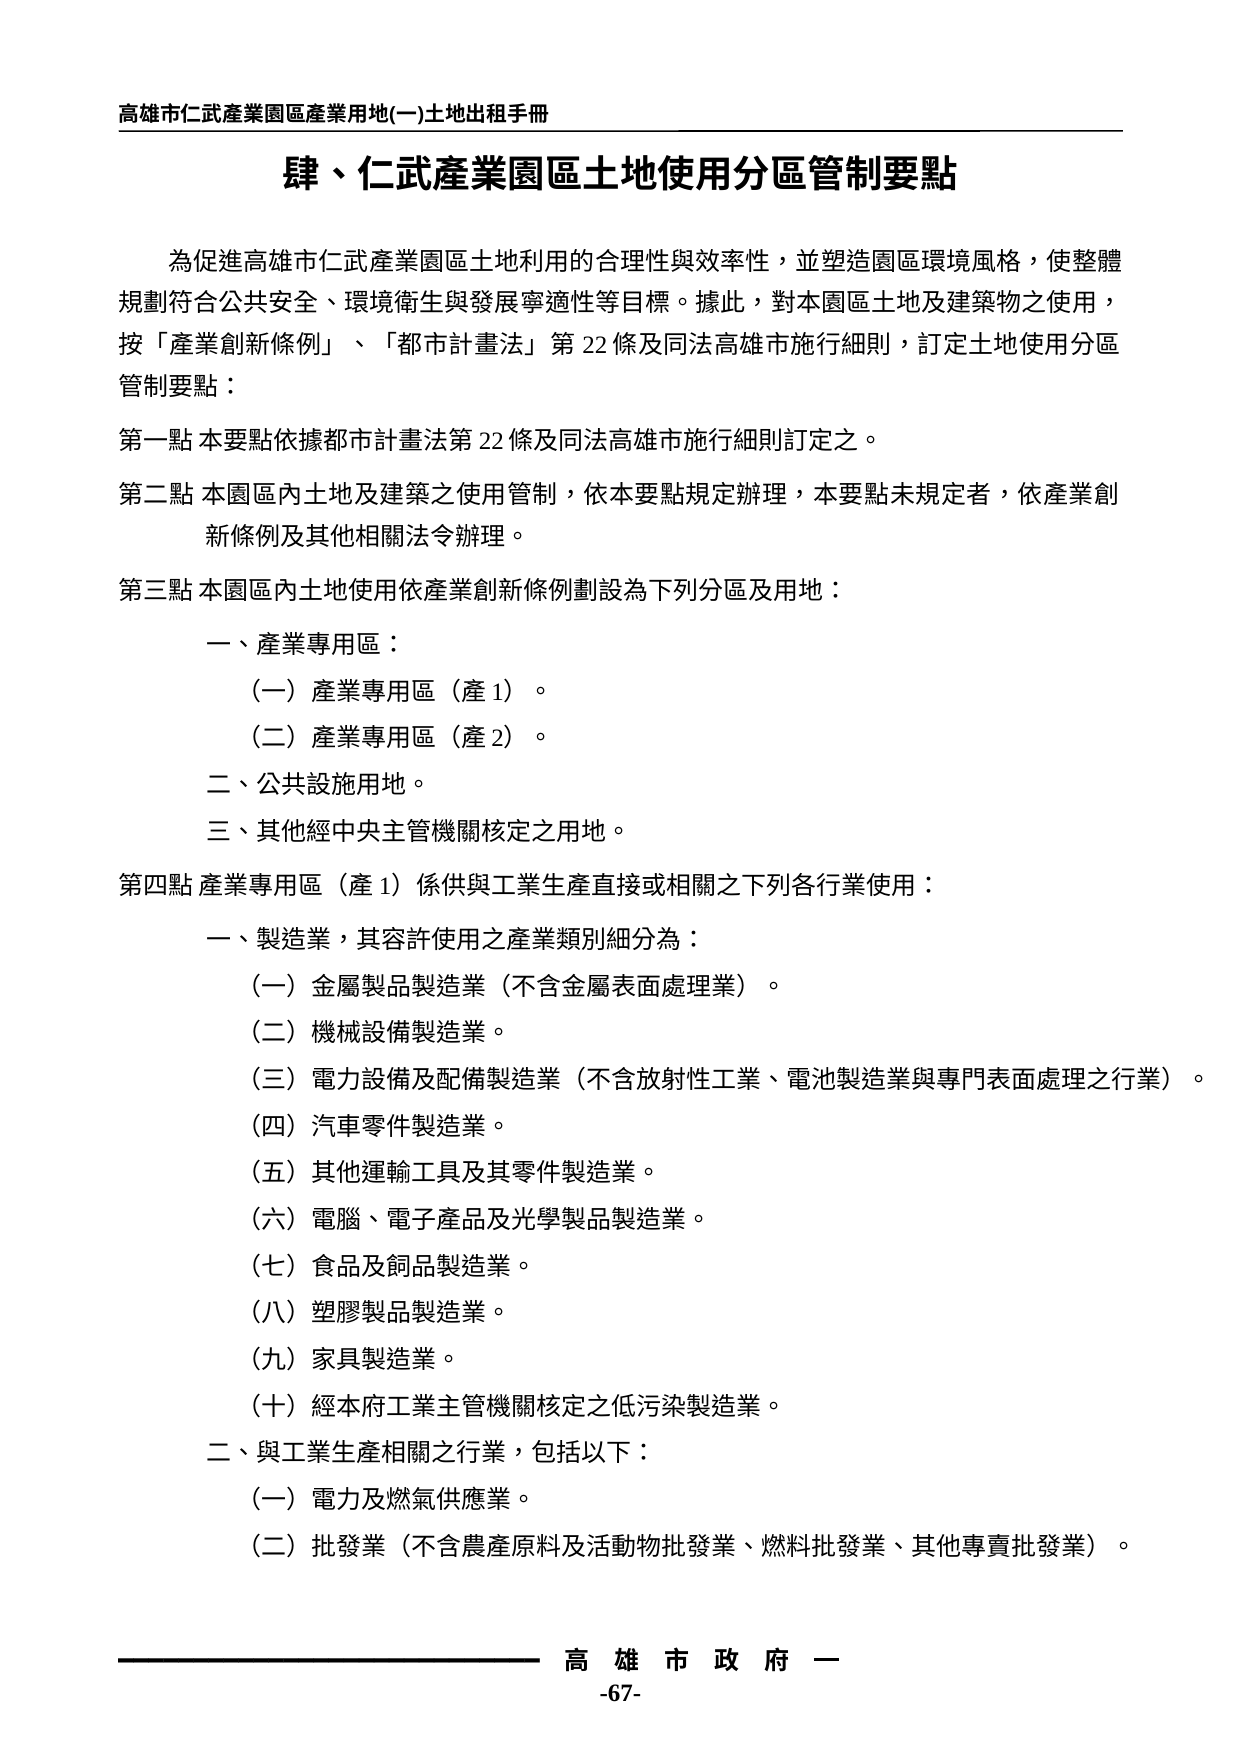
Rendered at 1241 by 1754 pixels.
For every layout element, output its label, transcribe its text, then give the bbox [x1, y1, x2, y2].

text 三、其他經中央主管機關核定之用地。 [207, 807, 1122, 848]
text （七）食品及飼品製造業。 [236, 1242, 1122, 1283]
text （一）電力及燃氣供應業。 [236, 1475, 1122, 1517]
text （五）其他運輸工具及其零件製造業。 [236, 1148, 1122, 1190]
text （十）經本府工業主管機關核定之低污染製造業。 [236, 1382, 1122, 1423]
text （六）電腦、電子產品及光學製品製造業。 [236, 1195, 1122, 1237]
text 第二點 本園區內土地及建築之使用管制，依本要點規定辦理，本要點未規定者，依產業創新條例及其他相關法令辦理。 [118, 470, 1122, 553]
text 一、製造業，其容許使用之產業類別細分為： [207, 915, 1122, 957]
text 第四點 產業專用區（產1）係供與工業生產直接或相關之下列各行業使用： [118, 861, 1122, 903]
text 第三點 本園區內土地使用依產業創新條例劃設為下列分區及用地： [118, 566, 1122, 608]
text 第一點 本要點依據都市計畫法第22條及同法高雄市施行細則訂定之。 [118, 416, 1122, 458]
text （八）塑膠製品製造業。 [236, 1288, 1122, 1330]
text （二）產業專用區（產2）。 [236, 713, 1122, 755]
text （二）批發業（不含農產原料及活動物批發業、燃料批發業、其他專賣批發業）。 [236, 1522, 1122, 1563]
text （二）機械設備製造業。 [236, 1008, 1122, 1050]
subtitle 肆、仁武產業園區土地使用分區管制要點 [118, 148, 1122, 199]
text （四）汽車零件製造業。 [236, 1102, 1122, 1143]
text 二、公共設施用地。 [207, 760, 1122, 802]
text （九）家具製造業。 [236, 1335, 1122, 1377]
text （一）產業專用區（產1）。 [236, 667, 1122, 708]
text 一、產業專用區： [207, 620, 1122, 662]
text （三）電力設備及配備製造業（不含放射性工業、電池製造業與專門表面處理之行業）。 [236, 1055, 1196, 1097]
text （一）金屬製品製造業（不含金屬表面處理業）。 [236, 962, 1122, 1003]
text 為促進高雄市仁武產業園區土地利用的合理性與效率性，並塑造園區環境風格，使整體規劃符合公共安全、環境衛生與發展寧適性等目標。據此，對本園區土地及建築物之使用，按「產業創新條例」、「都市計畫法」第22條及同法高雄市施行細則，訂定土地使用分區管制要點： [118, 237, 1122, 403]
text 二、與工業生產相關之行業，包括以下： [207, 1428, 1122, 1470]
